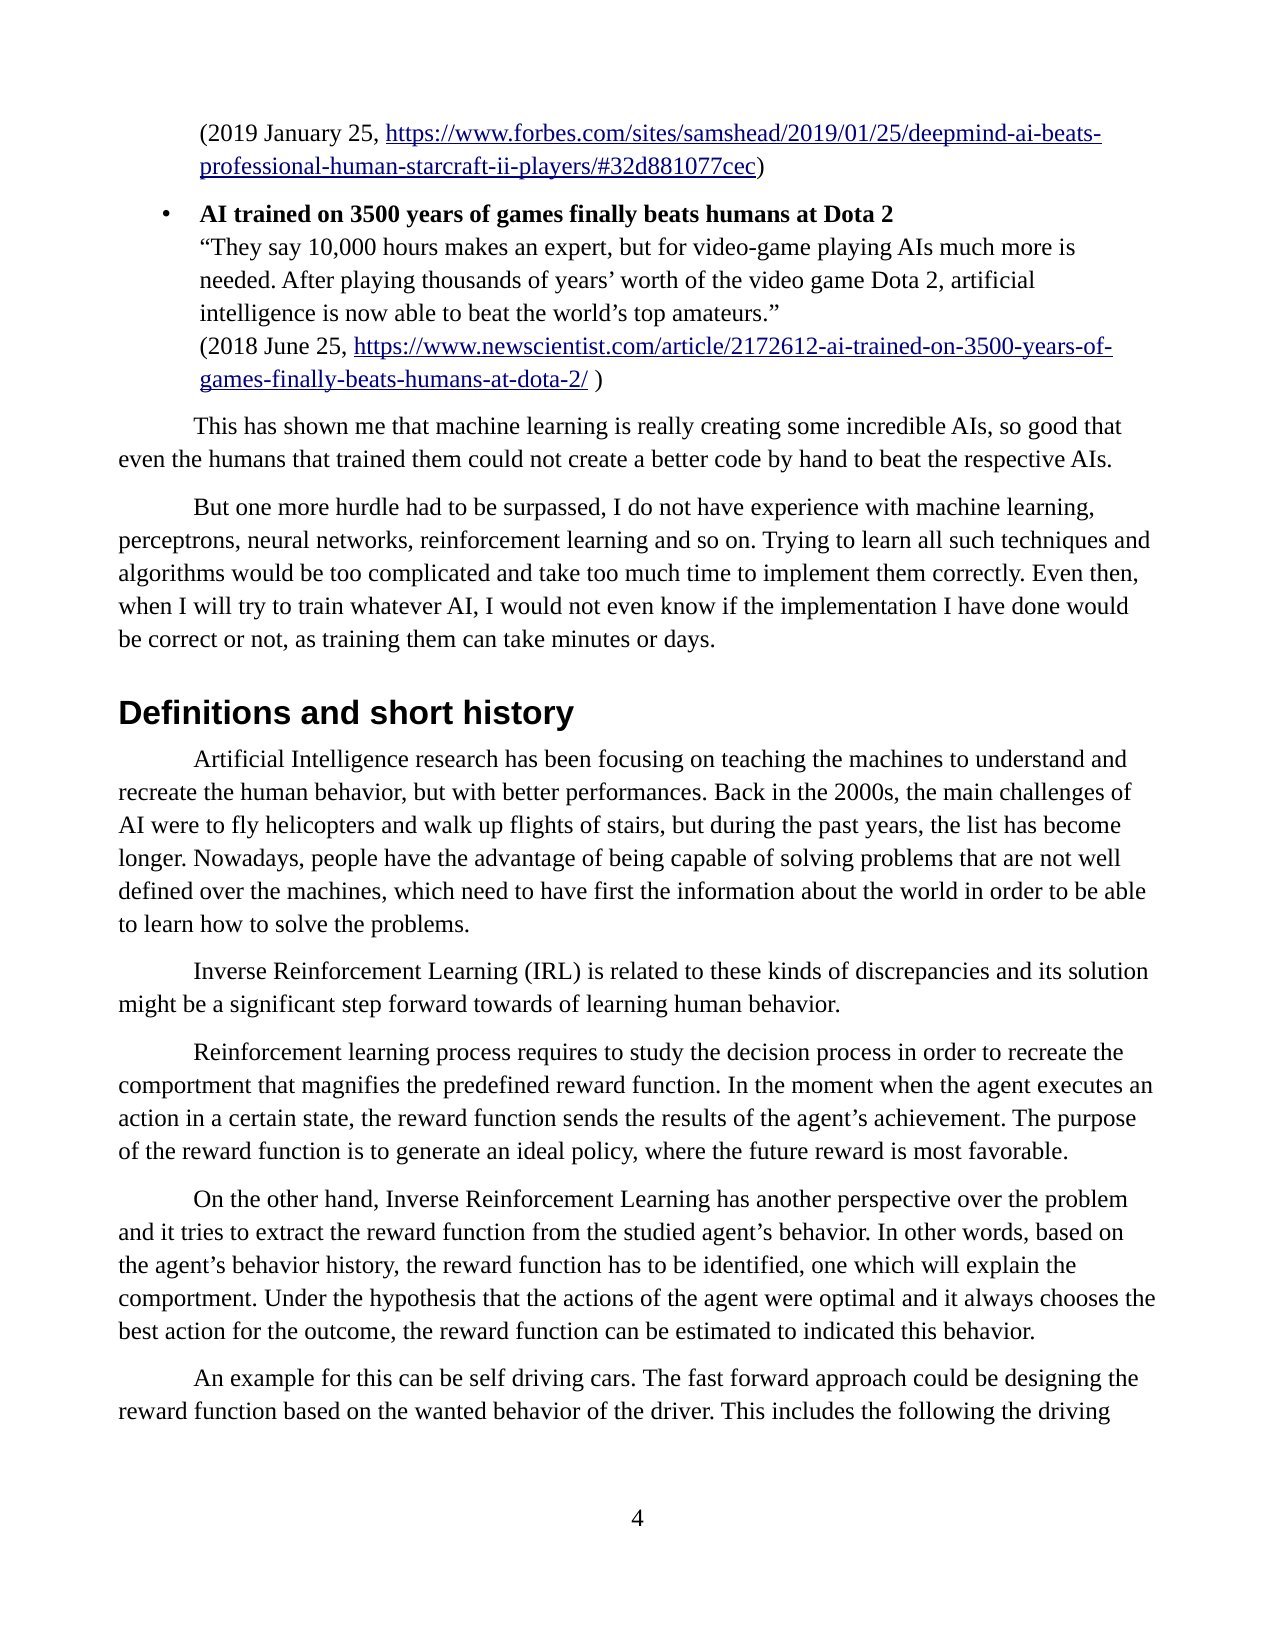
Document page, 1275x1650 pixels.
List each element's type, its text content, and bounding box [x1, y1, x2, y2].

subtitle Definitions and short history [118, 693, 1157, 731]
text Artificial Intelligence research has been focusing on teaching the machines to understand and recreate the human behavior, but with better performances. Back in the 2000s, the main challenges of AI were to fly helicopters and walk up flights of stairs, but during the past years, the list has become longer. Nowadays, people have the advantage of being capable of solving problems that are not well defined over the machines, which need to have first the information about the world in order to be able to learn how to solve the problems. [118, 744, 1157, 938]
text On the other hand, Inverse Reinforcement Learning has another perspective over the problem and it tries to extract the reward function from the studied agent’s behavior. In other words, based on the agent’s behavior history, the reward function has to be identified, one which will explain the comportment. Under the hypothesis that the actions of the agent were optimal and it always chooses the best action for the outcome, the reward function can be estimated to indicated this behavior. [118, 1184, 1157, 1344]
list AI trained on 3500 years of games finally beats humans at Dota 2 “They say 10,000 hours makes an expert, but for video-game playing AIs much more is needed. After playing thousands of years’ worth of the video game Dota 2, artificial intelligence is now able to beat the world’s top amateurs.” (2018 June 25, https://www.newscientist.com/article/2172612-ai-trained-on-3500-years-of-games-finally-beats-humans-at-dota-2/ ) [162, 199, 1157, 393]
text Inverse Reinforcement Learning (IRL) is related to these kinds of discrepancies and its solution might be a significant step forward towards of learning human behavior. [118, 956, 1157, 1018]
text But one more hurdle had to be surpassed, I do not have experience with machine learning, perceptrons, neural networks, reinforcement learning and so on. Trying to learn all such techniques and algorithms would be too complicated and take too much time to implement them correctly. Even then, when I will try to train whatever AI, I would not even know if the implementation I have done would be correct or not, as training them can take minutes or days. [118, 492, 1157, 653]
list (2019 January 25, https://www.forbes.com/sites/samshead/2019/01/25/deepmind-ai-beats-professional-human-starcraft-ii-players/#32d881077cec) [162, 118, 1157, 180]
text Reinforcement learning process requires to study the decision process in order to recreate the comportment that magnifies the predefined reward function. In the moment when the agent executes an action in a certain state, the reward function sends the results of the agent’s achievement. The purpose of the reward function is to generate an ideal policy, where the future reward is most favorable. [118, 1037, 1157, 1165]
text This has shown me that machine learning is really creating some incredible AIs, so good that even the humans that trained them could not create a better code by hand to beat the respective AIs. [118, 411, 1157, 473]
text An example for this can be self driving cars. The fast forward approach could be designing the reward function based on the wanted behavior of the driver. This includes the following the driving [118, 1363, 1157, 1425]
